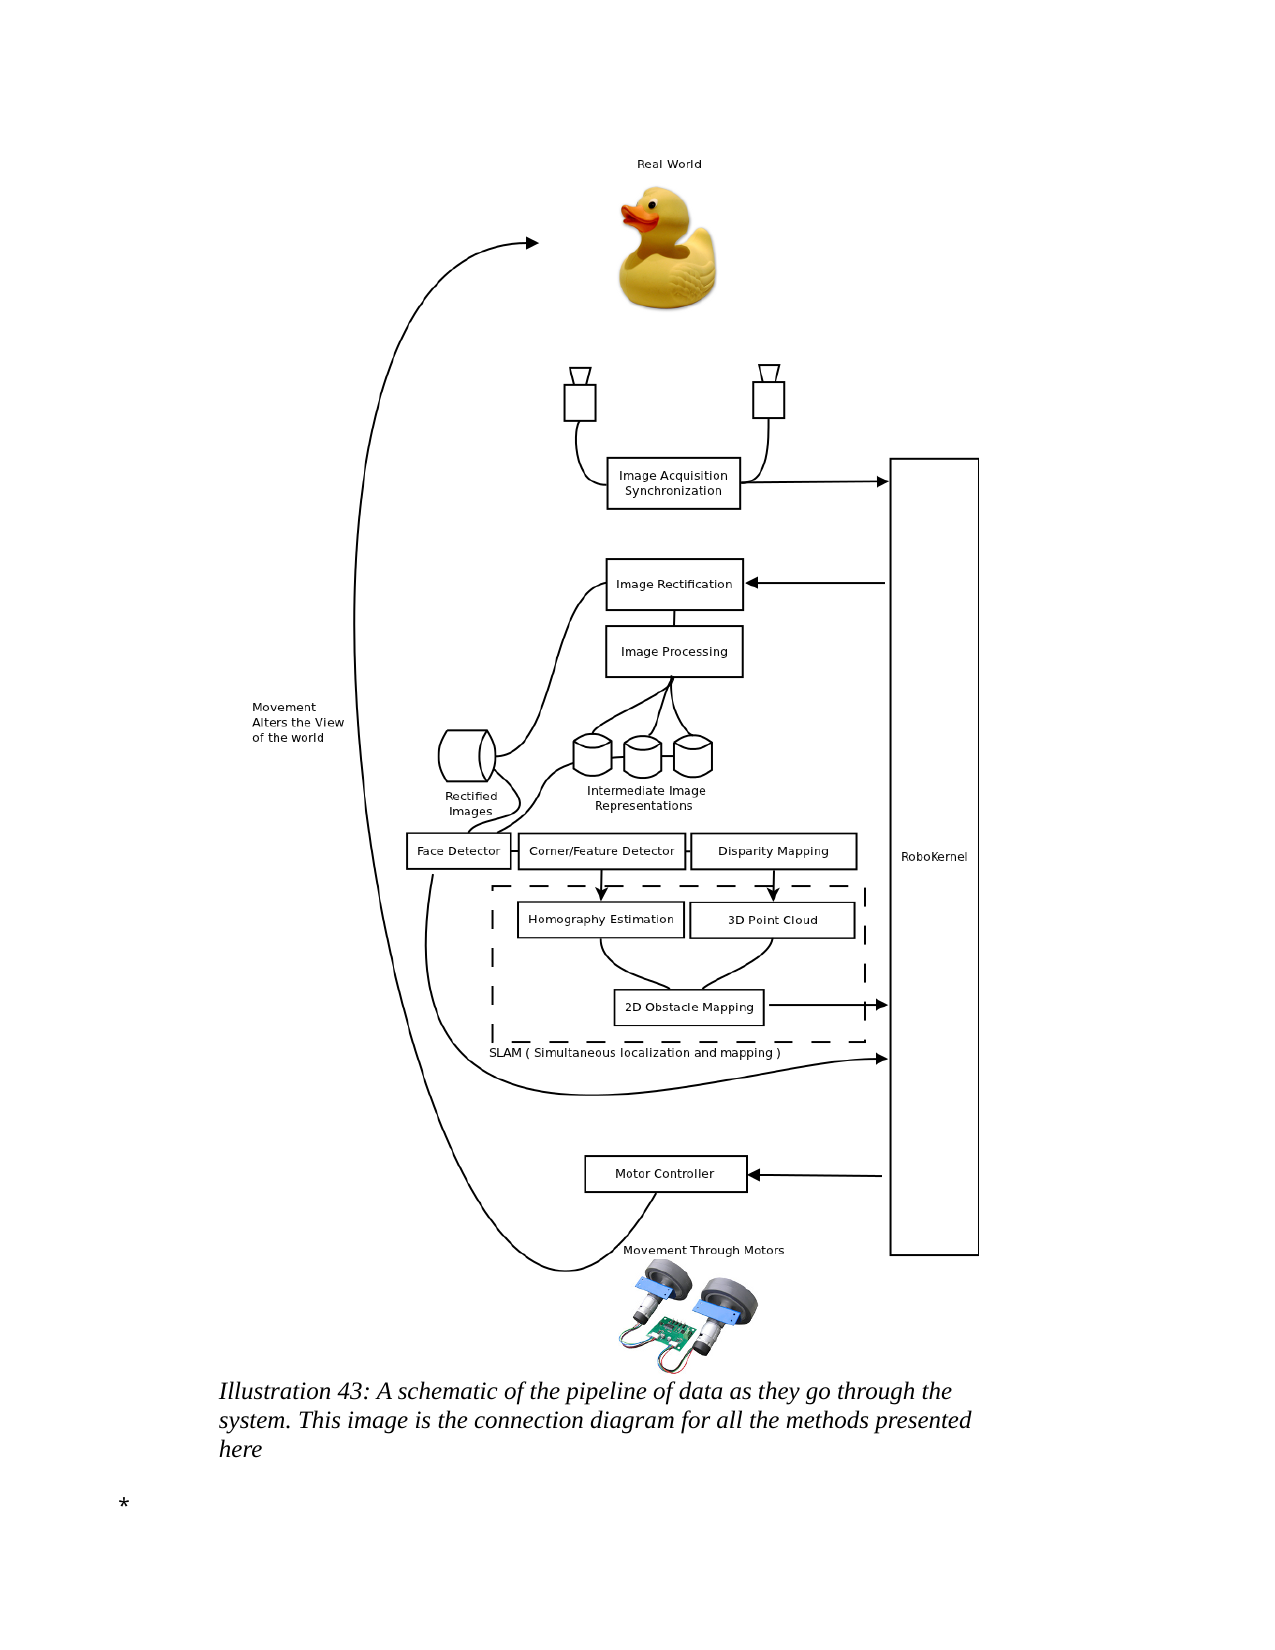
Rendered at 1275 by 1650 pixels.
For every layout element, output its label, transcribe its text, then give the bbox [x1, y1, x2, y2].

picture [218, 148, 1010, 1377]
text * [118, 1491, 1157, 1519]
text Illustration 43: A schematic of the pipeline of data as they go through the system. This image is the connection diagram for all the methods presented here [219, 1377, 1009, 1463]
